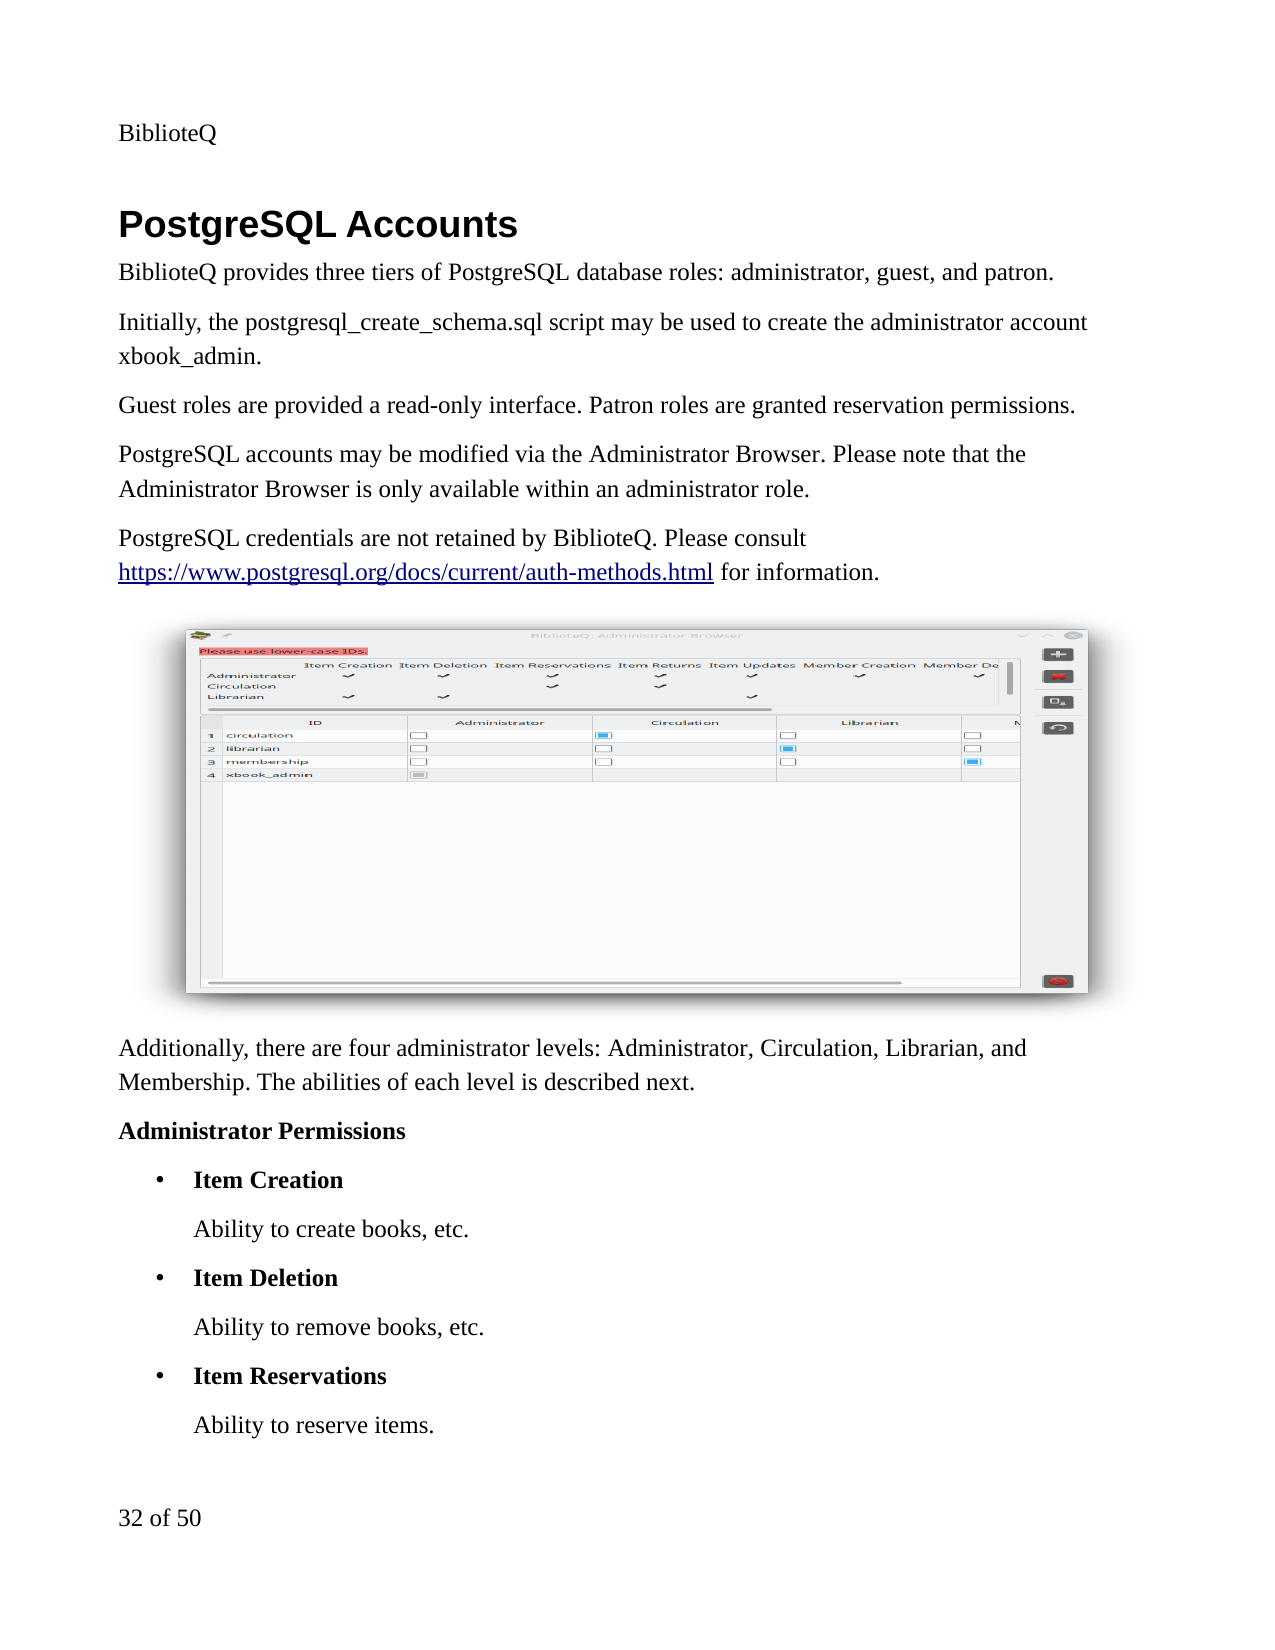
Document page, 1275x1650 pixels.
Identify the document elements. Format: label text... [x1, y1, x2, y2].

list Ability to remove books, etc. [156, 1312, 1157, 1341]
list Ability to create books, etc. [156, 1214, 1157, 1243]
text Initially, the postgresql_create_schema.sql script may be used to create the administrator account xbook_admin. [118, 307, 1157, 370]
text PostgreSQL accounts may be modified via the Administrator Browser. Please note that the Administrator Browser is only available within an administrator role. [118, 439, 1157, 502]
subtitle PostgreSQL Accounts [118, 201, 1157, 245]
text PostgreSQL credentials are not retained by BiblioteQ. Please consult https://www.postgresql.org/docs/current/auth-methods.html for information. [118, 523, 1157, 586]
list Item Creation [156, 1165, 1157, 1194]
list Item Deletion [156, 1263, 1157, 1292]
list Item Reservations [156, 1361, 1157, 1390]
text BiblioteQ provides three tiers of PostgreSQL database roles: administrator, guest, and patron. [118, 257, 1157, 286]
text Additionally, there are four administrator levels: Administrator, Circulation, Librarian, and Membership. The abilities of each level is described next. [118, 1027, 1157, 1096]
picture [118, 606, 1157, 1027]
list Ability to reserve items. [156, 1411, 1157, 1439]
text Administrator Permissions [118, 1116, 1157, 1145]
text Guest roles are provided a read-only interface. Patron roles are granted reservation permissions. [118, 390, 1157, 419]
